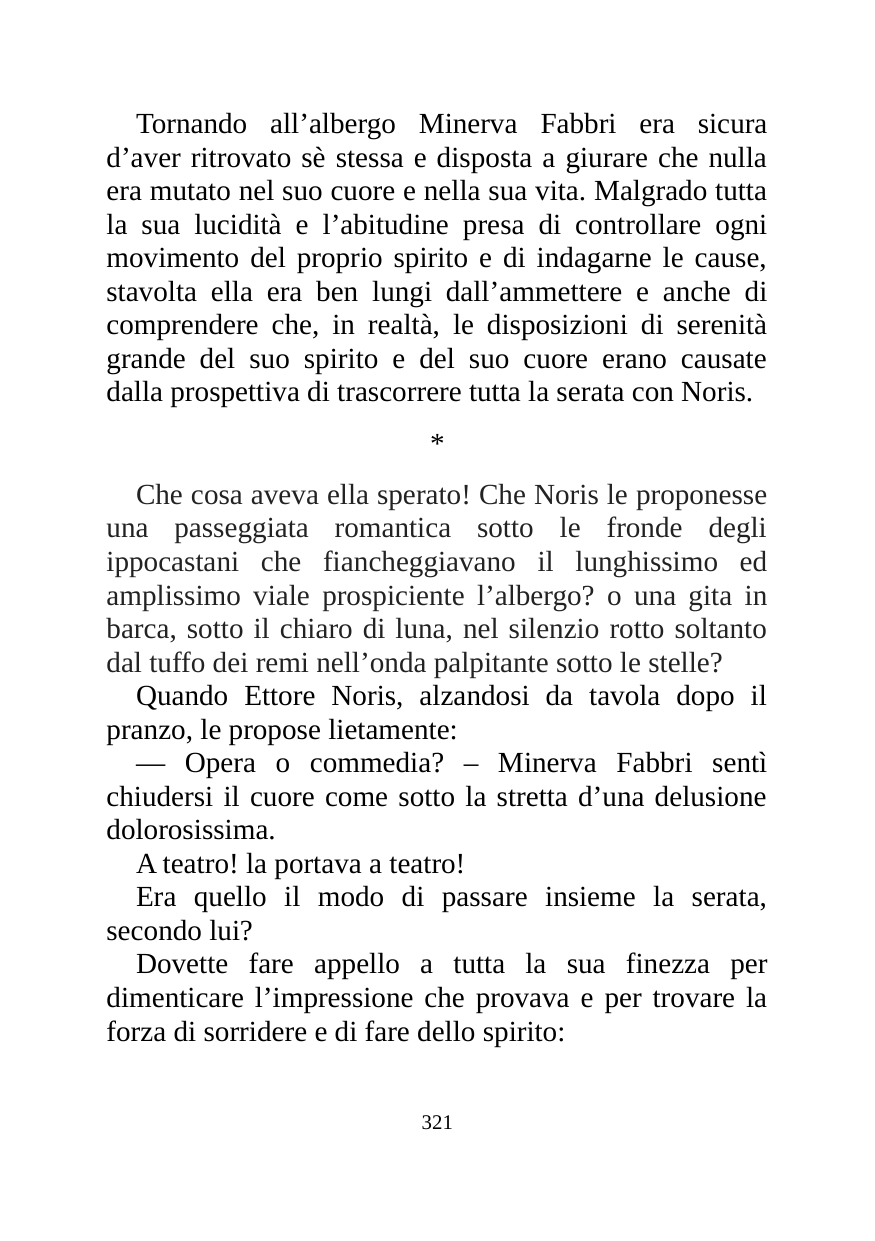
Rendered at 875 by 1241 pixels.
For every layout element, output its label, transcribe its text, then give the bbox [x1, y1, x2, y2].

text Tornando all’albergo Minerva Fabbri era sicura d’aver ritrovato sè stessa e disposta a giurare che nulla era mutato nel suo cuore e nella sua vita. Malgrado tutta la sua lucidità e l’abitudine presa di controllare ogni movimento del proprio spirito e di indagarne le cause, stavolta ella era ben lungi dall’ammettere e anche di comprendere che, in realtà, le disposizioni di serenità grande del suo spirito e del suo cuore erano causate dalla prospettiva di trascorrere tutta la serata con Noris. [106, 106, 768, 408]
text — Opera o commedia? – Minerva Fabbri sentì chiudersi il cuore come sotto la stretta d’una delusione dolorosissima. [106, 745, 768, 846]
text Era quello il modo di passare insieme la serata, secondo lui? [106, 879, 768, 947]
text Che cosa aveva ella sperato! Che Noris le proponesse una passeggiata romantica sotto le fronde degli ippocastani che fiancheggiavano il lunghissimo ed amplissimo viale prospiciente l’albergo? o una gita in barca, sotto il chiaro di luna, nel silenzio rotto soltanto dal tuffo dei remi nell’onda palpitante sotto le stelle? [106, 477, 768, 678]
text A teatro! la portava a teatro! [106, 846, 768, 879]
text Dovette fare appello a tutta la sua finezza per dimenticare l’impressione che provava e per trovare la forza di sorridere e di fare dello spirito: [106, 947, 768, 1047]
text * [106, 426, 768, 459]
text Quando Ettore Noris, alzandosi da tavola dopo il pranzo, le propose lietamente: [106, 678, 768, 745]
